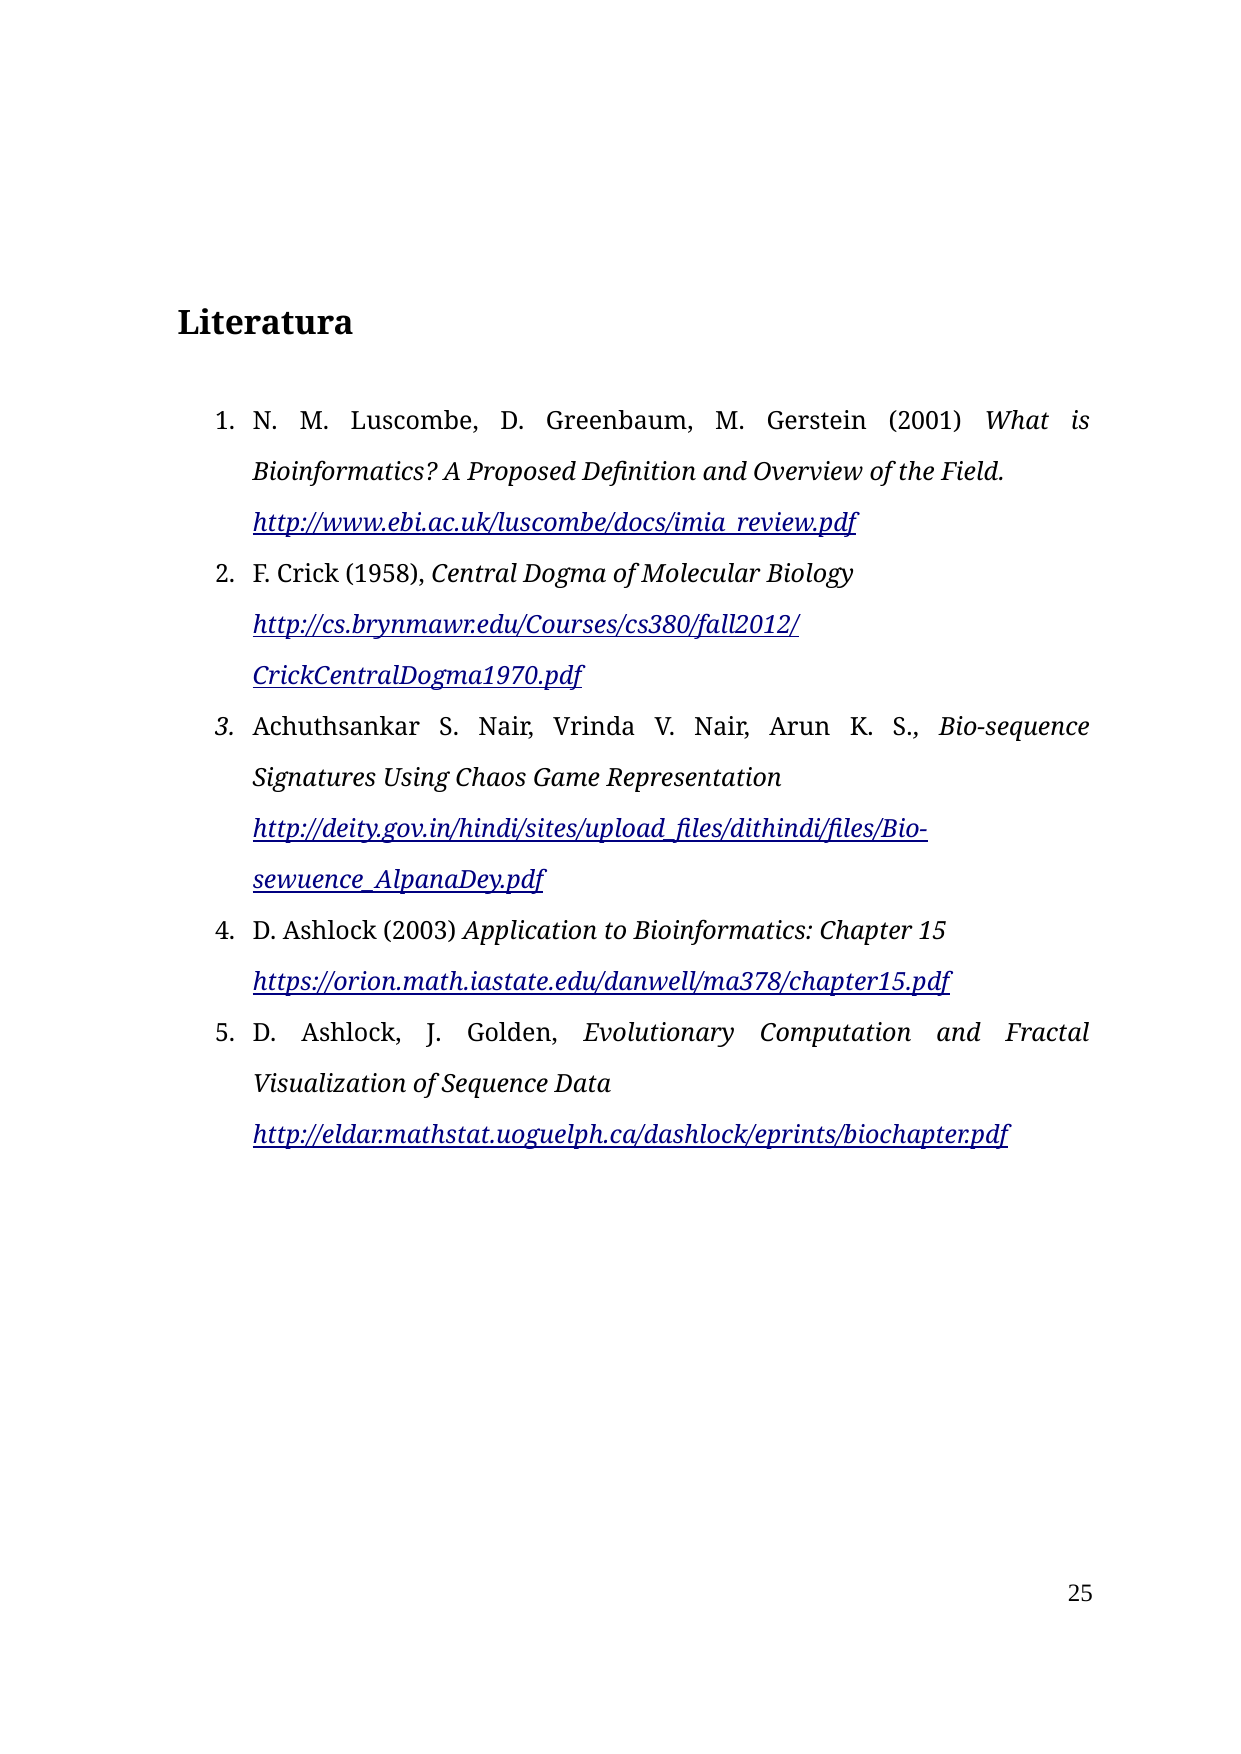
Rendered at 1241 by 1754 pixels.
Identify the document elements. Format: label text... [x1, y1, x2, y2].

list D. Ashlock (2003) Application to Bioinformatics: Chapter 15 [215, 913, 1093, 947]
list http://www.ebi.ac.uk/luscombe/docs/imia_review.pdf [215, 505, 1093, 539]
list https://orion.math.iastate.edu/danwell/ma378/chapter15.pdf [215, 964, 1093, 998]
list D. Ashlock, J. Golden, Evolutionary Computation and Fractal Visualization of Sequence Data [215, 1015, 1093, 1100]
list http://deity.gov.in/hindi/sites/upload_files/dithindi/files/Bio-sewuence_AlpanaDey.pdf [215, 811, 1093, 896]
list Achuthsankar S. Nair, Vrinda V. Nair, Arun K. S., Bio-sequence Signatures Using Chaos Game Representation [215, 709, 1093, 794]
list F. Crick (1958), Central Dogma of Molecular Biology [215, 556, 1093, 590]
list http://eldar.mathstat.uoguelph.ca/dashlock/eprints/biochapter.pdf [215, 1117, 1093, 1151]
list http://cs.brynmawr.edu/Courses/cs380/fall2012/CrickCentralDogma1970.pdf [215, 607, 1093, 692]
subtitle Literatura [177, 299, 1093, 344]
list N. M. Luscombe, D. Greenbaum, M. Gerstein (2001) What is Bioinformatics? A Proposed Definition and Overview of the Field. [215, 403, 1093, 488]
